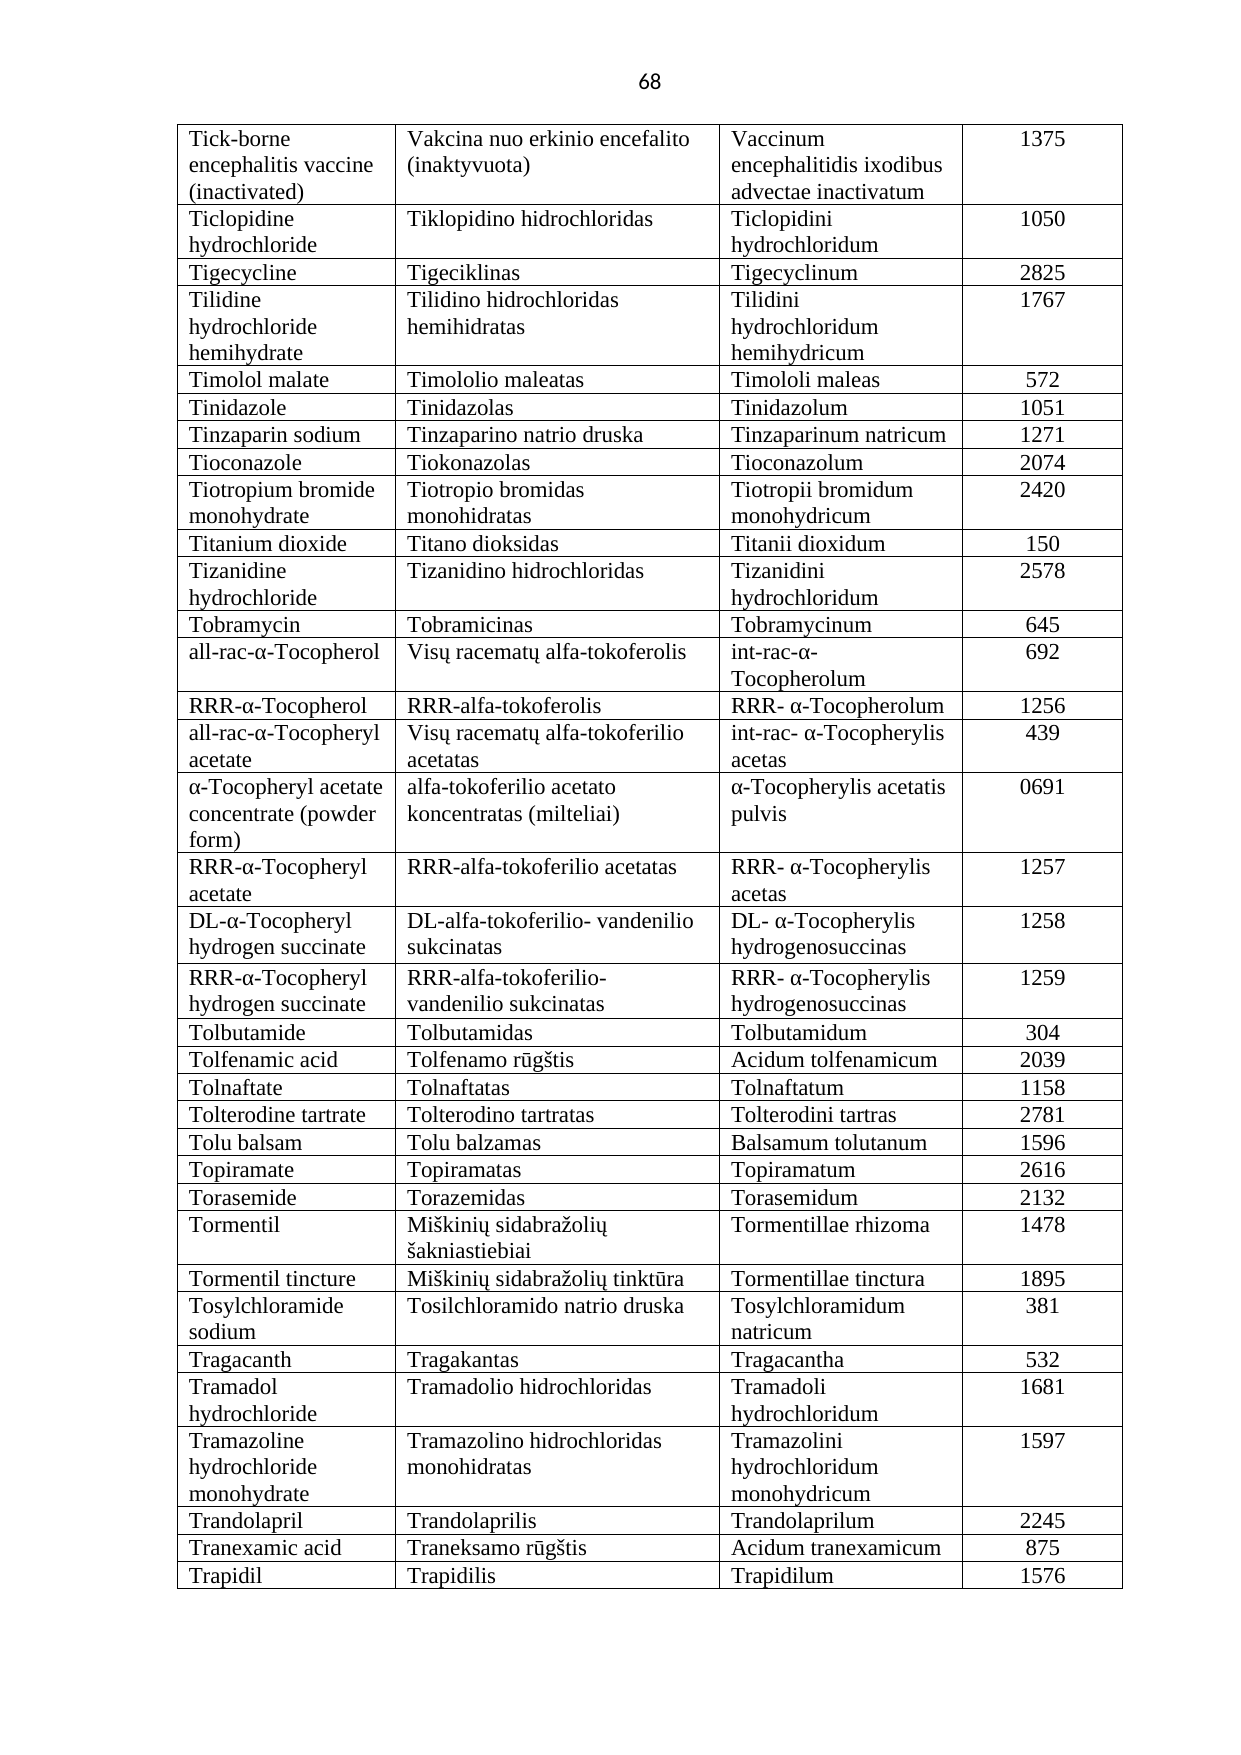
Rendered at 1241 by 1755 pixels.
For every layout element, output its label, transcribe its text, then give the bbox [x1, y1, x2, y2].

table_cell all-rac-α-Tocopherol [178, 638, 395, 691]
table_cell 1576 [963, 1562, 1122, 1588]
table_cell 1258 [963, 907, 1122, 963]
table_cell 1158 [963, 1074, 1122, 1100]
table_cell RRR-α-Tocopheryl hydrogen succinate [178, 964, 395, 1018]
table_cell Visų racematų alfa-tokoferilio acetatas [396, 720, 719, 772]
table_cell 1478 [963, 1211, 1122, 1264]
table_cell Tolbutamide [178, 1019, 395, 1046]
table_cell Tranexamic acid [178, 1535, 395, 1561]
table_cell Tobramicinas [396, 611, 719, 637]
table_cell 572 [963, 366, 1122, 393]
table_cell RRR-alfa-tokoferilio acetatas [396, 853, 719, 906]
table_cell 1596 [963, 1129, 1122, 1155]
table_cell Tigecyclinum [720, 259, 962, 285]
table_cell Tragakantas [396, 1346, 719, 1372]
table_cell 1259 [963, 964, 1122, 1018]
table_cell Tolbutamidum [720, 1019, 962, 1046]
table_cell Tolfenamo rūgštis [396, 1047, 719, 1073]
table_cell Tinidazolas [396, 394, 719, 420]
table_cell Tiotropio bromidas monohidratas [396, 476, 719, 529]
table_cell Tilidino hidrochloridas hemihidratas [396, 286, 719, 365]
table_cell Tobramycin [178, 611, 395, 637]
table_cell Tormentillae tinctura [720, 1265, 962, 1291]
table_cell Tilidini hydrochloridum hemihydricum [720, 286, 962, 365]
table_cell Traneksamo rūgštis [396, 1535, 719, 1561]
table_cell Tosylchloramide sodium [178, 1292, 395, 1345]
table_cell Tick-borne encephalitis vaccine (inactivated) [178, 125, 395, 204]
table_cell 532 [963, 1346, 1122, 1372]
table_cell Visų racematų alfa-tokoferolis [396, 638, 719, 691]
table_cell Acidum tranexamicum [720, 1535, 962, 1561]
table_cell 875 [963, 1535, 1122, 1561]
table_cell Tioconazolum [720, 449, 962, 475]
table_cell Tolnaftatas [396, 1074, 719, 1100]
table_cell 304 [963, 1019, 1122, 1046]
table_cell Tramadolio hidrochloridas [396, 1373, 719, 1426]
table_cell Torazemidas [396, 1184, 719, 1210]
table_cell Trapidilis [396, 1562, 719, 1588]
table_cell Tinidazole [178, 394, 395, 420]
table_cell Tolnaftatum [720, 1074, 962, 1100]
table_cell int-rac- α-Tocopherylis acetas [720, 720, 962, 772]
table_cell Tobramycinum [720, 611, 962, 637]
table_cell 2074 [963, 449, 1122, 475]
table_cell Balsamum tolutanum [720, 1129, 962, 1155]
table_cell Tormentil tincture [178, 1265, 395, 1291]
table_cell Tolnaftate [178, 1074, 395, 1100]
table_cell Tramadoli hydrochloridum [720, 1373, 962, 1426]
table_cell 692 [963, 638, 1122, 691]
table_cell 1051 [963, 394, 1122, 420]
table_cell 439 [963, 720, 1122, 772]
table_cell RRR-alfa-tokoferolis [396, 692, 719, 718]
table_cell Trapidil [178, 1562, 395, 1588]
table_cell Tolterodine tartrate [178, 1101, 395, 1128]
table_cell 1256 [963, 692, 1122, 718]
table_cell Ticlopidine hydrochloride [178, 205, 395, 258]
table_cell 1767 [963, 286, 1122, 365]
table_cell Miškinių sidabražolių tinktūra [396, 1265, 719, 1291]
table_cell 1597 [963, 1427, 1122, 1506]
table_cell Titanii dioxidum [720, 530, 962, 556]
table_cell Topiramatum [720, 1156, 962, 1182]
table_cell Miškinių sidabražolių šakniastiebiai [396, 1211, 719, 1264]
table_cell Tilidine hydrochloride hemihydrate [178, 286, 395, 365]
table_cell Tolbutamidas [396, 1019, 719, 1046]
table_cell RRR-alfa-tokoferilio- vandenilio sukcinatas [396, 964, 719, 1018]
table_cell all-rac-α-Tocopheryl acetate [178, 720, 395, 772]
table_cell Topiramate [178, 1156, 395, 1182]
table_cell 1257 [963, 853, 1122, 906]
table_cell RRR-α-Tocopherol [178, 692, 395, 718]
table_cell 2825 [963, 259, 1122, 285]
table_cell Timololio maleatas [396, 366, 719, 393]
table_cell Trapidilum [720, 1562, 962, 1588]
table_cell Timolol malate [178, 366, 395, 393]
table_cell 1895 [963, 1265, 1122, 1291]
table_cell RRR- α-Tocopherylis acetas [720, 853, 962, 906]
table_cell RRR- α-Tocopherylis hydrogenosuccinas [720, 964, 962, 1018]
table_cell DL-alfa-tokoferilio- vandenilio sukcinatas [396, 907, 719, 963]
table_cell 1050 [963, 205, 1122, 258]
table_cell Tinzaparino natrio druska [396, 421, 719, 448]
table_cell Tosylchloramidum natricum [720, 1292, 962, 1345]
table_cell α-Tocopherylis acetatis pulvis [720, 773, 962, 852]
table_cell Ticlopidini hydrochloridum [720, 205, 962, 258]
table_cell 1681 [963, 1373, 1122, 1426]
table_cell 2039 [963, 1047, 1122, 1073]
table_cell Tizanidine hydrochloride [178, 557, 395, 610]
table_cell 2420 [963, 476, 1122, 529]
table_cell Acidum tolfenamicum [720, 1047, 962, 1073]
table_cell Torasemidum [720, 1184, 962, 1210]
table_cell 2245 [963, 1507, 1122, 1533]
table_cell Tolu balzamas [396, 1129, 719, 1155]
table_cell 1271 [963, 421, 1122, 448]
table_cell Titanium dioxide [178, 530, 395, 556]
table_cell Tramazoline hydrochloride monohydrate [178, 1427, 395, 1506]
table_cell Tormentillae rhizoma [720, 1211, 962, 1264]
table_cell 2132 [963, 1184, 1122, 1210]
table_cell RRR- α-Tocopherolum [720, 692, 962, 718]
table_cell RRR-α-Tocopheryl acetate [178, 853, 395, 906]
table_cell 645 [963, 611, 1122, 637]
table_cell Tinidazolum [720, 394, 962, 420]
table_cell Trandolaprilis [396, 1507, 719, 1533]
table_cell Tramazolini hydrochloridum monohydricum [720, 1427, 962, 1506]
table_cell 2781 [963, 1101, 1122, 1128]
table_cell Vaccinum encephalitidis ixodibus advectae inactivatum [720, 125, 962, 204]
table_cell Timololi maleas [720, 366, 962, 393]
table_cell Tiotropii bromidum monohydricum [720, 476, 962, 529]
table_cell Tiokonazolas [396, 449, 719, 475]
table_cell Tragacantha [720, 1346, 962, 1372]
table_cell 0691 [963, 773, 1122, 852]
table_cell 2578 [963, 557, 1122, 610]
table_cell Tinzaparinum natricum [720, 421, 962, 448]
table_cell Tioconazole [178, 449, 395, 475]
table_cell int-rac-α-Tocopherolum [720, 638, 962, 691]
table_cell Tiotropium bromide monohydrate [178, 476, 395, 529]
table_cell 150 [963, 530, 1122, 556]
table_cell 2616 [963, 1156, 1122, 1182]
table_cell Tolfenamic acid [178, 1047, 395, 1073]
table_cell Tormentil [178, 1211, 395, 1264]
table_cell Vakcina nuo erkinio encefalito (inaktyvuota) [396, 125, 719, 204]
table_cell Tragacanth [178, 1346, 395, 1372]
table_cell Tigeciklinas [396, 259, 719, 285]
table_cell Trandolaprilum [720, 1507, 962, 1533]
table_cell 381 [963, 1292, 1122, 1345]
table_cell alfa-tokoferilio acetato koncentratas (milteliai) [396, 773, 719, 852]
table_cell Tinzaparin sodium [178, 421, 395, 448]
table_cell Tiklopidino hidrochloridas [396, 205, 719, 258]
table_cell α-Tocopheryl acetate concentrate (powder form) [178, 773, 395, 852]
table_cell Tramadol hydrochloride [178, 1373, 395, 1426]
table_cell Tosilchloramido natrio druska [396, 1292, 719, 1345]
table_cell DL-α-Tocopheryl hydrogen succinate [178, 907, 395, 963]
table_cell 1375 [963, 125, 1122, 204]
table_cell Tramazolino hidrochloridas monohidratas [396, 1427, 719, 1506]
table_cell Tolterodino tartratas [396, 1101, 719, 1128]
table_cell Tolterodini tartras [720, 1101, 962, 1128]
table_cell Titano dioksidas [396, 530, 719, 556]
table_cell Trandolapril [178, 1507, 395, 1533]
table_cell Topiramatas [396, 1156, 719, 1182]
table_cell Tizanidino hidrochloridas [396, 557, 719, 610]
table_cell DL- α-Tocopherylis hydrogenosuccinas [720, 907, 962, 963]
table_cell Tigecycline [178, 259, 395, 285]
table_cell Tizanidini hydrochloridum [720, 557, 962, 610]
table_cell Torasemide [178, 1184, 395, 1210]
table_cell Tolu balsam [178, 1129, 395, 1155]
